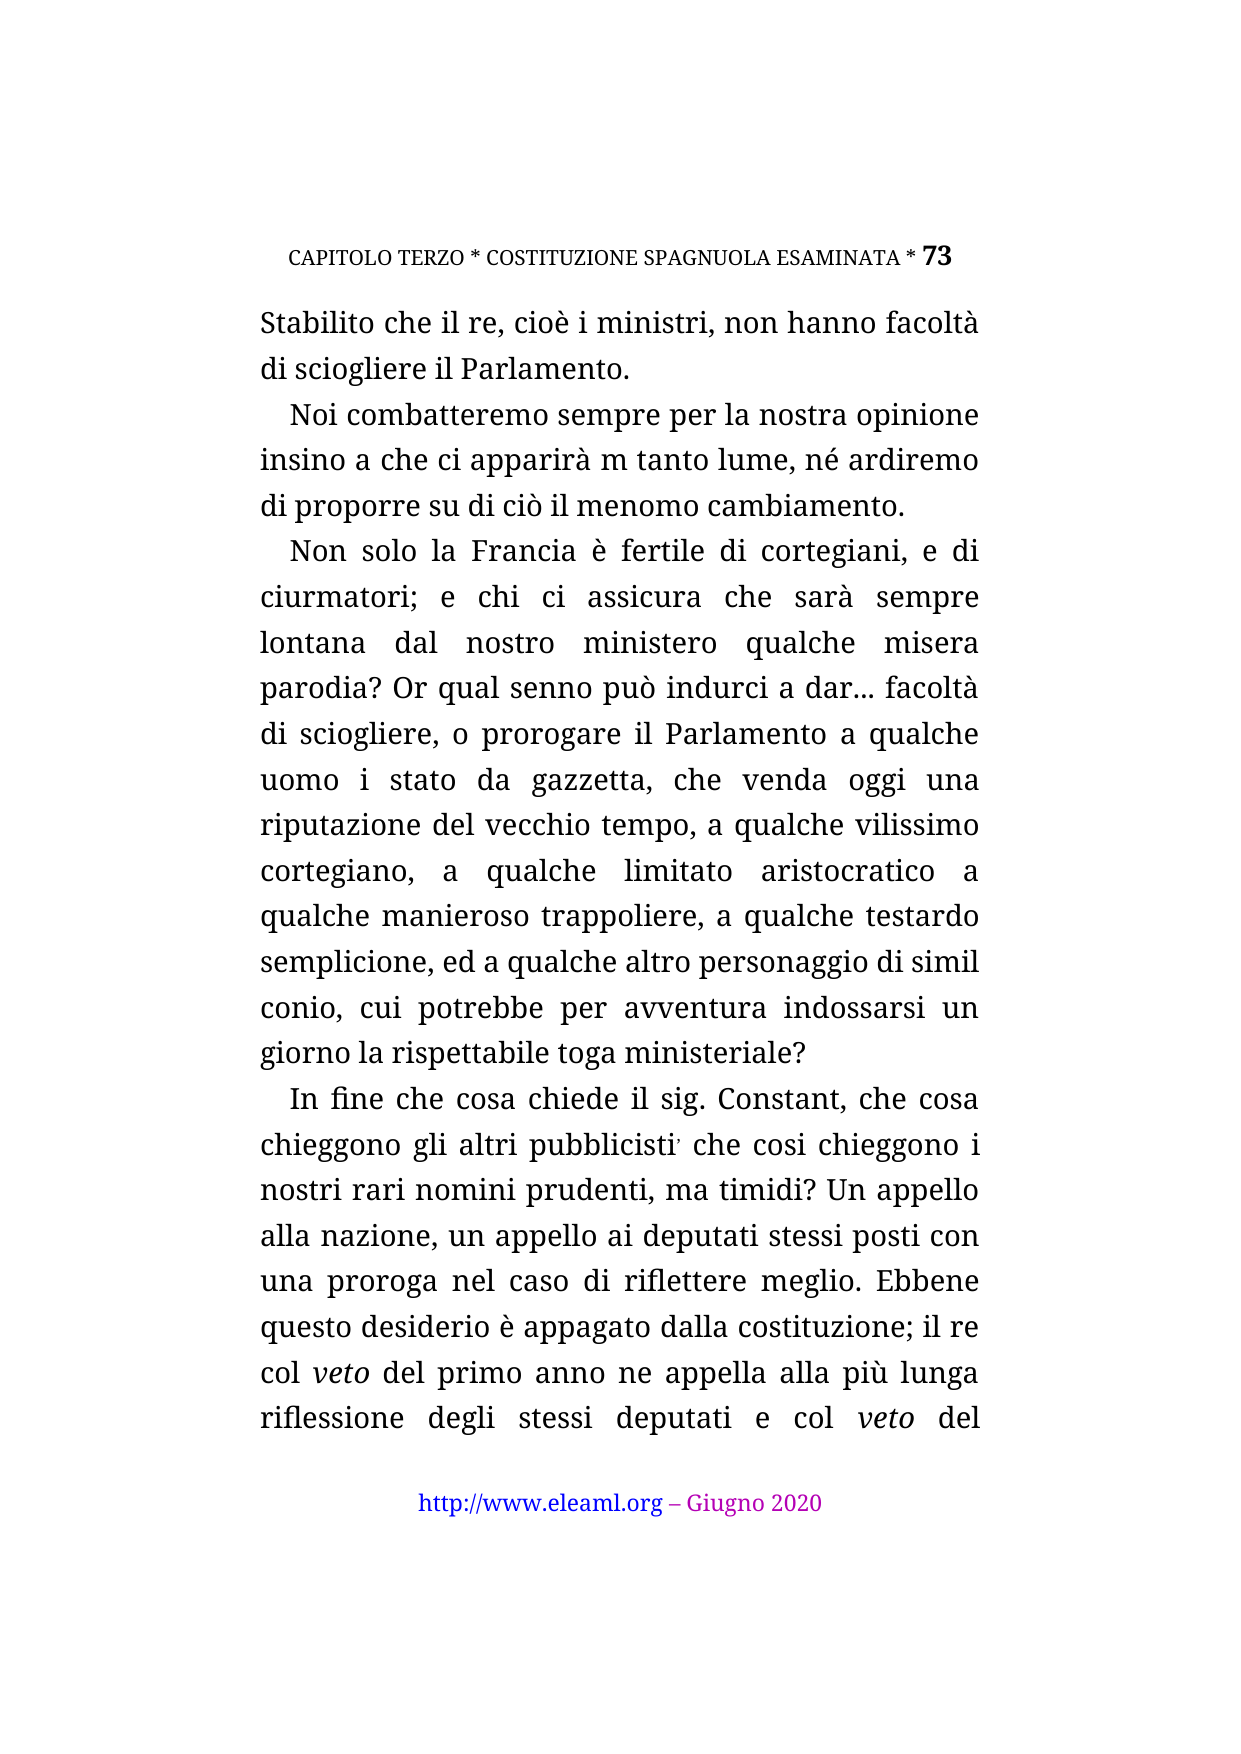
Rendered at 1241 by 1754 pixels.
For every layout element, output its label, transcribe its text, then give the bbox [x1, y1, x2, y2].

text Stabilito che il re, cioè i ministri, non hanno facoltà di sciogliere il Parlamento. [260, 303, 980, 388]
text Noi combatteremo sempre per la nostra opinione insino a che ci apparirà m tanto lume, né ardiremo di proporre su di ciò il menomo cambiamento. [260, 394, 980, 525]
text In fine che cosa chiede il sig. Constant, che cosa chieggono gli altri pubblicisti, che cosi chieggono i nostri rari nomini prudenti, ma timidi? Un appello alla nazione, un appello ai deputati stessi posti con una proroga nel caso di riflettere meglio. Ebbene questo desiderio è appagato dalla costituzione; il re col veto del primo anno ne appella alla più lunga riflessione degli stessi deputati e col veto del [260, 1078, 980, 1437]
text Non solo la Francia è fertile di cortegiani, e di ciurmatori; e chi ci assicura che sarà sempre lontana dal nostro ministero qualche misera parodia? Or qual senno può indurci a dar... facoltà di sciogliere, o prorogare il Parlamento a qualche uomo i stato da gazzetta, che venda oggi una riputazione del vecchio tempo, a qualche vilissimo cortegiano, a qualche limitato aristocratico a qualche manieroso trappoliere, a qualche testardo semplicione, ed a qualche altro personaggio di simil conio, cui potrebbe per avventura indossarsi un giorno la rispettabile toga ministeriale? [260, 531, 980, 1072]
